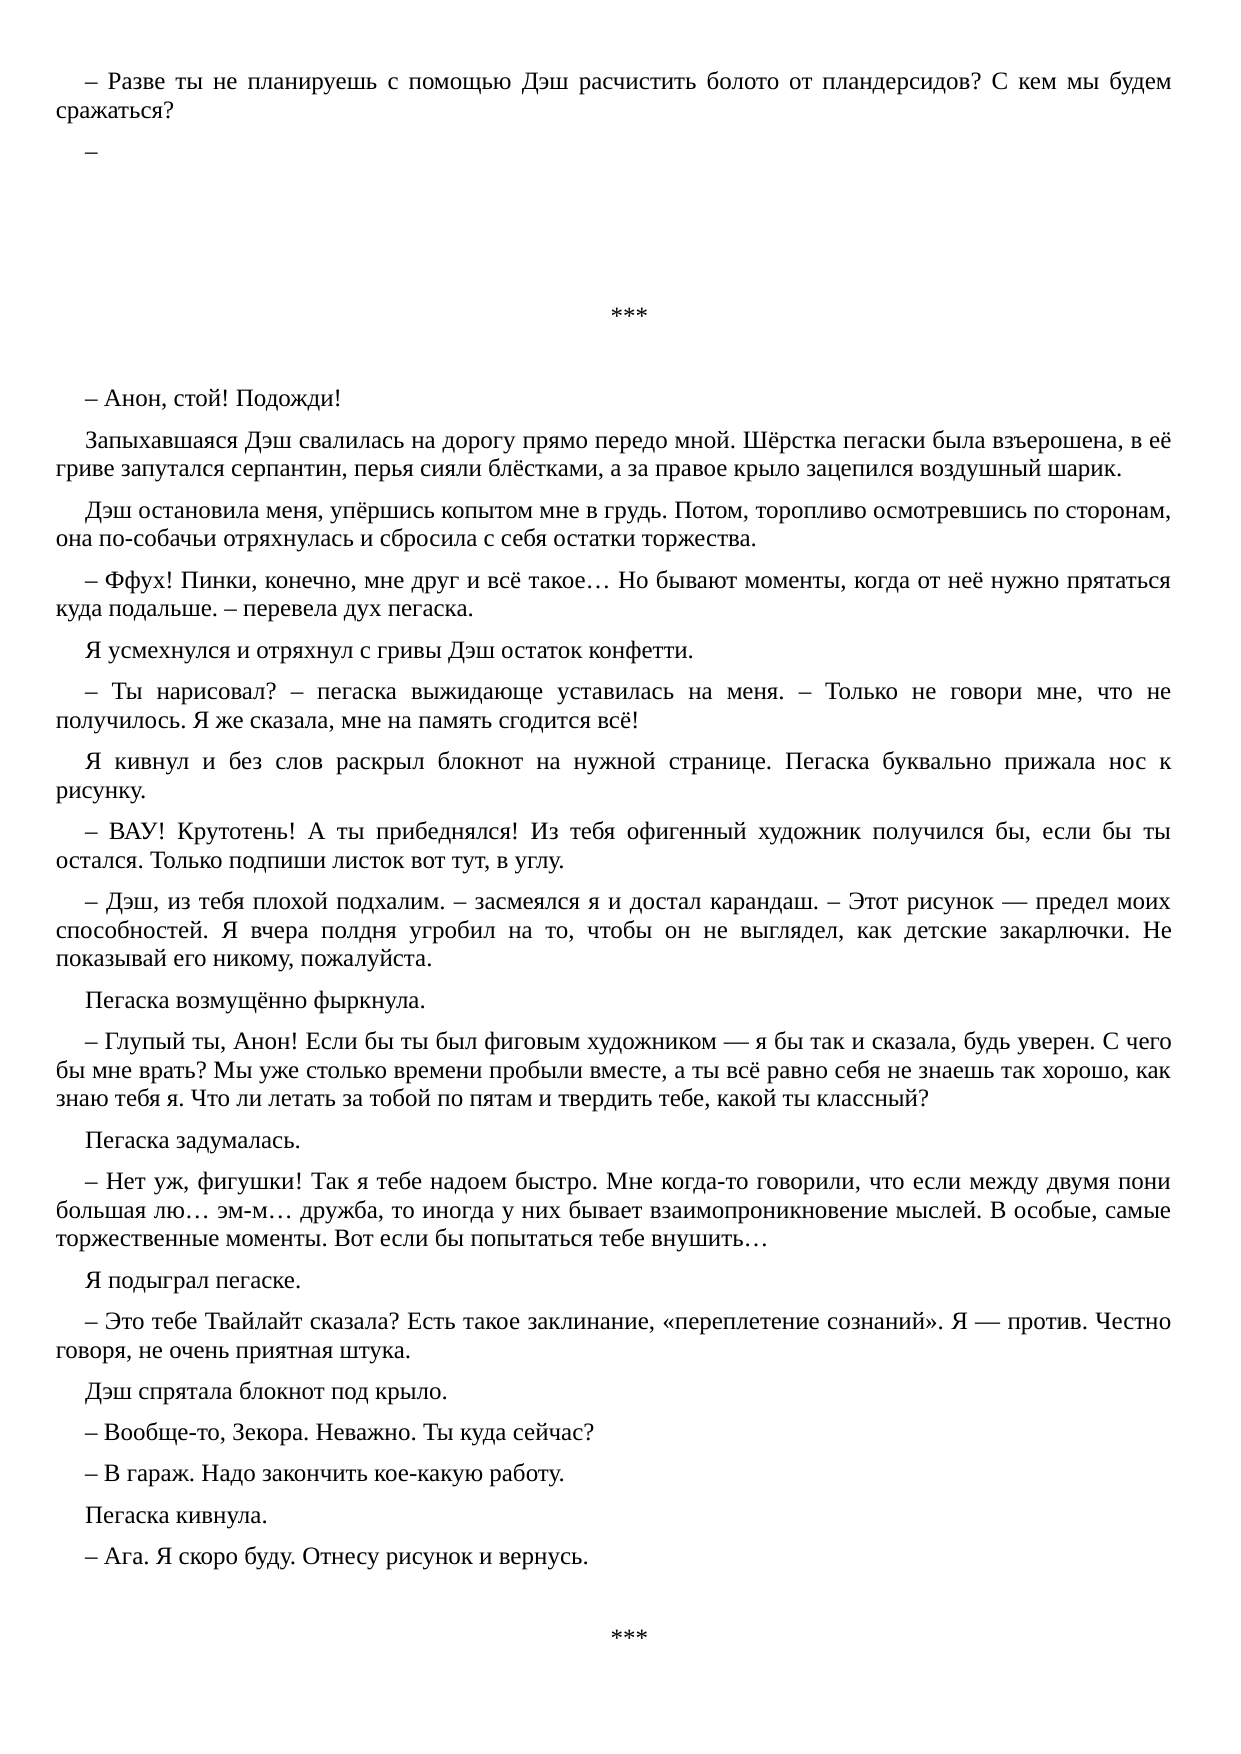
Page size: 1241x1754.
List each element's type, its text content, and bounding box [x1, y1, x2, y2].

text – Нет уж, фигушки! Так я тебе надоем быстро. Мне когда-то говорили, что если между двумя пони большая лю… эм-м… дружба, то иногда у них бывает взаимопроникновение мыслей. В особые, самые торжественные моменты. Вот если бы попытаться тебе внушить… [56, 1166, 1173, 1252]
text – Ты нарисовал? – пегаска выжидающе уставилась на меня. – Только не говори мне, что не получилось. Я же сказала, мне на память сгодится всё! [56, 676, 1173, 733]
text – Разве ты не планируешь с помощью Дэш расчистить болото от пландерсидов? С кем мы будем сражаться? [56, 66, 1173, 123]
text – [56, 136, 1173, 165]
text – Ага. Я скоро буду. Отнесу рисунок и вернусь. [56, 1541, 1173, 1570]
text *** [56, 1623, 1173, 1652]
text Дэш остановила меня, упёршись копытом мне в грудь. Потом, торопливо осмотревшись по сторонам, она по-собачьи отряхнулась и сбросила с себя остатки торжества. [56, 495, 1173, 552]
text Пегаска кивнула. [56, 1500, 1173, 1528]
text Дэш спрятала блокнот под крыло. [56, 1376, 1173, 1405]
text *** [56, 301, 1173, 330]
text – Дэш, из тебя плохой подхалим. – засмеялся я и достал карандаш. – Этот рисунок — предел моих способностей. Я вчера полдня угробил на то, чтобы он не выглядел, как детские закарлючки. Не показывай его никому, пожалуйста. [56, 886, 1173, 972]
text Пегаска задумалась. [56, 1125, 1173, 1153]
text – Это тебе Твайлайт сказала? Есть такое заклинание, «переплетение сознаний». Я — против. Честно говоря, не очень приятная штука. [56, 1306, 1173, 1363]
text – В гараж. Надо закончить кое-какую работу. [56, 1458, 1173, 1487]
text – Глупый ты, Анон! Если бы ты был фиговым художником — я бы так и сказала, будь уверен. С чего бы мне врать? Мы уже столько времени пробыли вместе, а ты всё равно себя не знаешь так хорошо, как знаю тебя я. Что ли летать за тобой по пятам и твердить тебе, какой ты классный? [56, 1026, 1173, 1112]
text Я кивнул и без слов раскрыл блокнот на нужной странице. Пегаска буквально прижала нос к рисунку. [56, 746, 1173, 803]
text – Анон, стой! Подожди! [56, 383, 1173, 412]
text Я усмехнулся и отряхнул с гривы Дэш остаток конфетти. [56, 635, 1173, 663]
text – ВАУ! Крутотень! А ты прибеднялся! Из тебя офигенный художник получился бы, если бы ты остался. Только подпиши листок вот тут, в углу. [56, 816, 1173, 873]
text – Ффух! Пинки, конечно, мне друг и всё такое… Но бывают моменты, когда от неё нужно прятаться куда подальше. – перевела дух пегаска. [56, 565, 1173, 622]
text Запыхавшаяся Дэш свалилась на дорогу прямо передо мной. Шёрстка пегаски была взъерошена, в её гриве запутался серпантин, перья сияли блёстками, а за правое крыло зацепился воздушный шарик. [56, 425, 1173, 482]
text Я подыграл пегаске. [56, 1265, 1173, 1293]
text Пегаска возмущённо фыркнула. [56, 985, 1173, 1013]
text – Вообще-то, Зекора. Неважно. Ты куда сейчас? [56, 1417, 1173, 1446]
